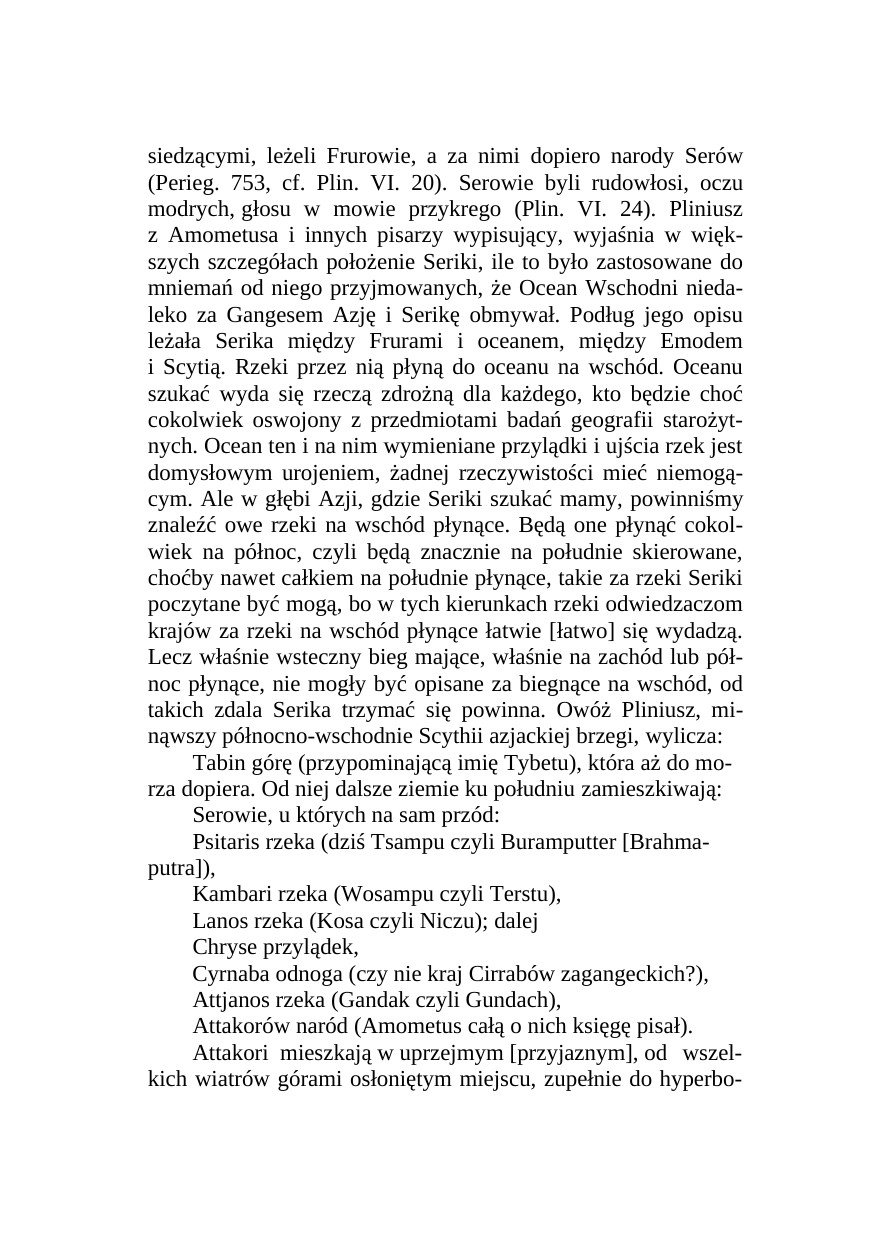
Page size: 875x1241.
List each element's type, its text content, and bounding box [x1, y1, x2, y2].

text siedzącymi, leżeli Frurowie, a za nimi dopiero narody Serów (Perieg. 753, cf. Plin. VI. 20). Serowie byli rudowłosi, oczu modrych, głosu w mowie przykrego (Plin. VI. 24). Pliniusz z Amometusa i innych pisarzy wypisujący, wyjaśnia w więk- szych szczegółach położenie Seriki, ile to było zastosowane do mniemań od niego przyjmowanych, że Ocean Wschodni nieda- leko za Gangesem Azję i Serikę obmywał. Podług jego opisu leżała Serika między Frurami i oceanem, między Emodem i Scytią. Rzeki przez nią płyną do oceanu na wschód. Oceanu szukać wyda się rzeczą zdrożną dla każdego, kto będzie choć cokolwiek oswojony z przedmiotami badań geografii starożyt- nych. Ocean ten i na nim wymieniane przylądki i ujścia rzek jest domysłowym urojeniem, żadnej rzeczywistości mieć niemogą- cym. Ale w głębi Azji, gdzie Seriki szukać mamy, powinniśmy znaleźć owe rzeki na wschód płynące. Będą one płynąć cokol- wiek na północ, czyli będą znacznie na południe skierowane, choćby nawet całkiem na południe płynące, takie za rzeki Seriki poczytane być mogą, bo w tych kierunkach rzeki odwiedzaczom krajów za rzeki na wschód płynące łatwie [łatwo] się wydadzą. Lecz właśnie wsteczny bieg mające, właśnie na zachód lub pół- noc płynące, nie mogły być opisane za biegnące na wschód, od takich zdala Serika trzymać się powinna. Owóż Pliniusz, mi- nąwszy północno-wschodnie Scythii azjackiej brzegi, wylicza: [148, 142, 744, 749]
text Cyrnaba odnoga (czy nie kraj Cirrabów zagangeckich?), Attjanos rzeka (Gandak czyli Gundach), [192, 959, 711, 1012]
text Serowie, u których na sam przód: [192, 801, 868, 828]
text kich wiatrów górami osłoniętym miejscu, zupełnie do hyperbo- [148, 1065, 868, 1091]
text Attakorów naród (Amometus całą o nich księgę pisał). Attakori mieszkają w uprzejmym [przyjaznym], od wszel- [192, 1012, 767, 1065]
text Tabin górę (przypominającą imię Tybetu), która aż do mo- rza dopiera. Od niej dalsze ziemie ku południu zamieszkiwają: [148, 749, 744, 801]
text Kambari rzeka (Wosampu czyli Terstu), Lanos rzeka (Kosa czyli Niczu); dalej Chryse przylądek, [192, 881, 563, 959]
text Psitaris rzeka (dziś Tsampu czyli Buramputter [Brahma- putra]), [148, 828, 725, 881]
